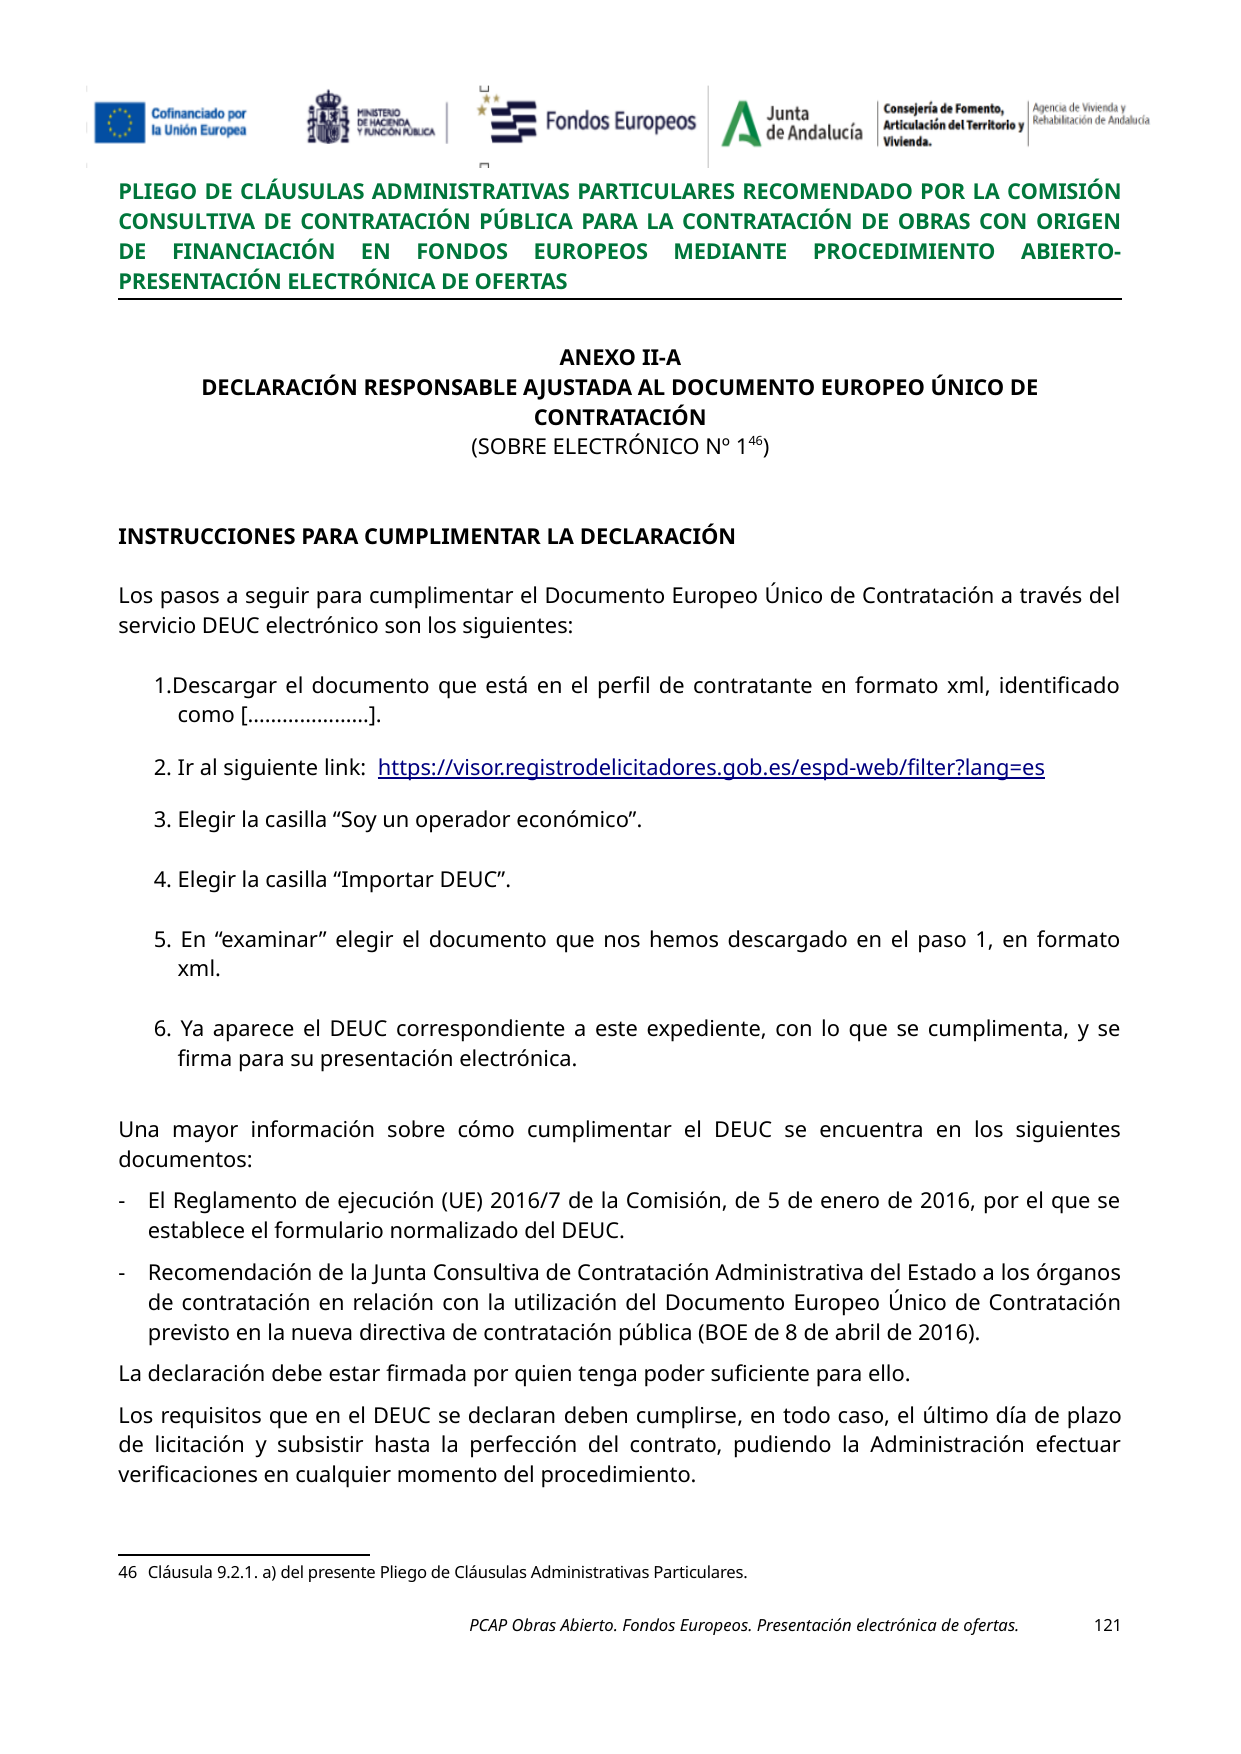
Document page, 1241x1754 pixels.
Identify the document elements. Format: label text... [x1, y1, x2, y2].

text (SOBRE ELECTRÓNICO Nº 1) [118, 431, 1122, 461]
text Una mayor información sobre cómo cumplimentar el DEUC se encuentra en los siguientes documentos: [118, 1114, 1122, 1174]
text - El Reglamento de ejecución (UE) 2016/7 de la Comisión, de 5 de enero de 2016, por el que se establece el formulario normalizado del DEUC. [118, 1186, 1122, 1245]
text DECLARACIÓN RESPONSABLE AJUSTADA AL DOCUMENTO EUROPEO ÚNICO DE CONTRATACIÓN [118, 372, 1122, 431]
text 1.Descargar el documento que está en el perfil de contratante en formato xml, identificado como […………………]. [153, 670, 1122, 729]
text 2. Ir al siguiente link: https://visor.registrodelicitadores.gob.es/espd-web/filter?lang=es [153, 752, 1122, 782]
text 3. Elegir la casilla “Soy un operador económico”. [153, 804, 1122, 834]
text Cláusula 9.2.1. a) del presente Pliego de Cláusulas Administrativas Particulares. [118, 1561, 1122, 1584]
text ANEXO II-A [118, 342, 1122, 372]
picture [86, 81, 1164, 168]
text Los pasos a seguir para cumplimentar el Documento Europeo Único de Contratación a través del servicio DEUC electrónico son los siguientes: [118, 580, 1122, 640]
text INSTRUCCIONES PARA CUMPLIMENTAR LA DECLARACIÓN [118, 521, 1122, 551]
text PLIEGO DE CLÁUSULAS ADMINISTRATIVAS PARTICULARES RECOMENDADO POR LA COMISIÓN CONSULTIVA DE CONTRATACIÓN PÚBLICA PARA LA CONTRATACIÓN DE OBRAS CON ORIGEN DE FINANCIACIÓN EN FONDOS EUROPEOS MEDIANTE PROCEDIMIENTO ABIERTO- PRESENTACIÓN ELECTRÓNICA DE OFERTAS [118, 176, 1122, 298]
text La declaración debe estar firmada por quien tenga poder suficiente para ello. [118, 1358, 1122, 1388]
text Los requisitos que en el DEUC se declaran deben cumplirse, en todo caso, el último día de plazo de licitación y subsistir hasta la perfección del contrato, pudiendo la Administración efectuar verificaciones en cualquier momento del procedimiento. [118, 1399, 1122, 1489]
text 5. En “examinar” elegir el documento que nos hemos descargado en el paso 1, en formato xml. [153, 924, 1122, 983]
text 6. Ya aparece el DEUC correspondiente a este expediente, con lo que se cumplimenta, y se firma para su presentación electrónica. [153, 1013, 1122, 1073]
text - Recomendación de la Junta Consultiva de Contratación Administrativa del Estado a los órganos de contratación en relación con la utilización del Documento Europeo Único de Contratación previsto en la nueva directiva de contratación pública (BOE de 8 de abril de 2016). [118, 1257, 1122, 1346]
text 4. Elegir la casilla “Importar DEUC”. [153, 864, 1122, 894]
